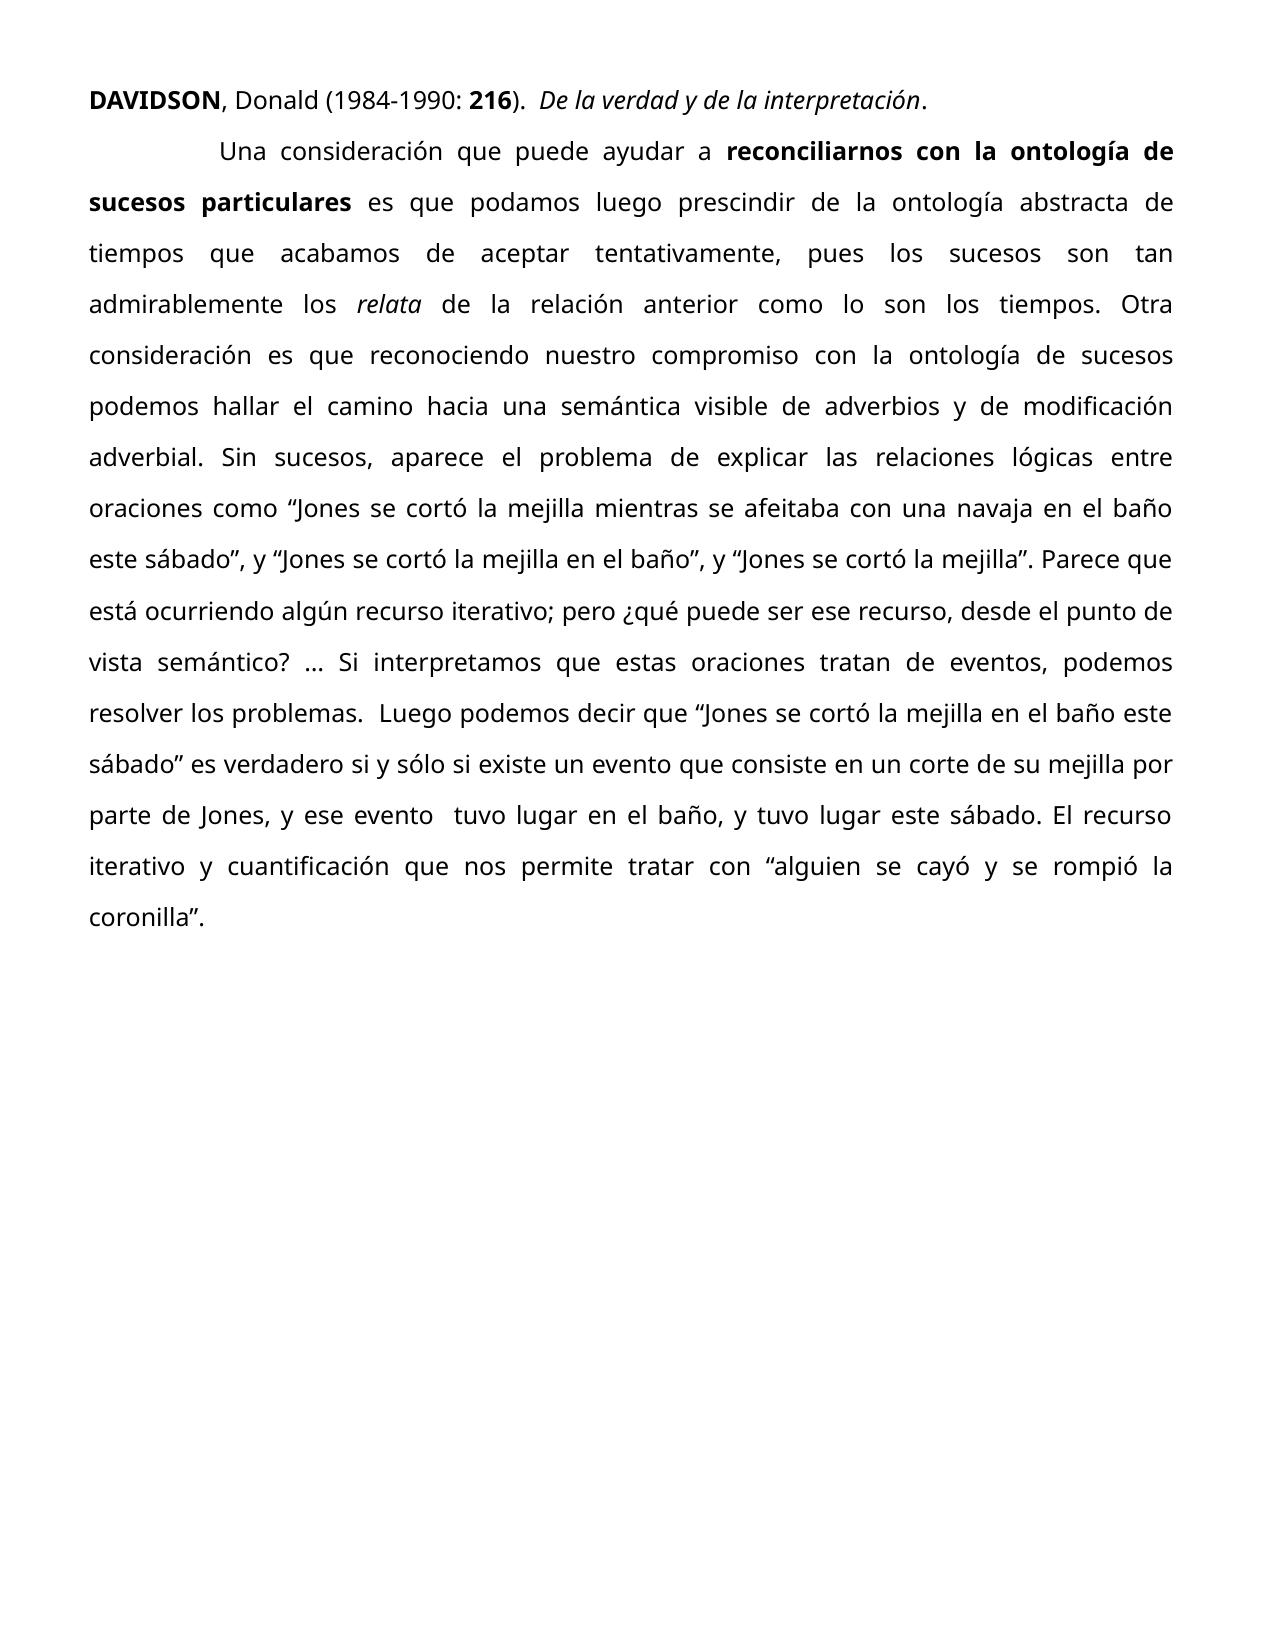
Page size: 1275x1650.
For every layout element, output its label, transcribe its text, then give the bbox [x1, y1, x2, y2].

text DAVIDSON, Donald (1984-1990: 216). De la verdad y de la interpretación. [88, 83, 1174, 117]
text Una consideración que puede ayudar a reconciliarnos con la ontología de sucesos particulares es que podamos luego prescindir de la ontología abstracta de tiempos que acabamos de aceptar tentativamente, pues los sucesos son tan admirablemente los relata de la relación anterior como lo son los tiempos. Otra consideración es que reconociendo nuestro compromiso con la ontología de sucesos podemos hallar el camino hacia una semántica visible de adverbios y de modificación adverbial. Sin sucesos, aparece el problema de explicar las relaciones lógicas entre oraciones como “Jones se cortó la mejilla mientras se afeitaba con una navaja en el baño este sábado”, y “Jones se cortó la mejilla en el baño”, y “Jones se cortó la mejilla”. Parece que está ocurriendo algún recurso iterativo; pero ¿qué puede ser ese recurso, desde el punto de vista semántico? … Si interpretamos que estas oraciones tratan de eventos, podemos resolver los problemas. Luego podemos decir que “Jones se cortó la mejilla en el baño este sábado” es verdadero si y sólo si existe un evento que consiste en un corte de su mejilla por parte de Jones, y ese evento tuvo lugar en el baño, y tuvo lugar este sábado. El recurso iterativo y cuantificación que nos permite tratar con “alguien se cayó y se rompió la coronilla”. [88, 134, 1174, 933]
